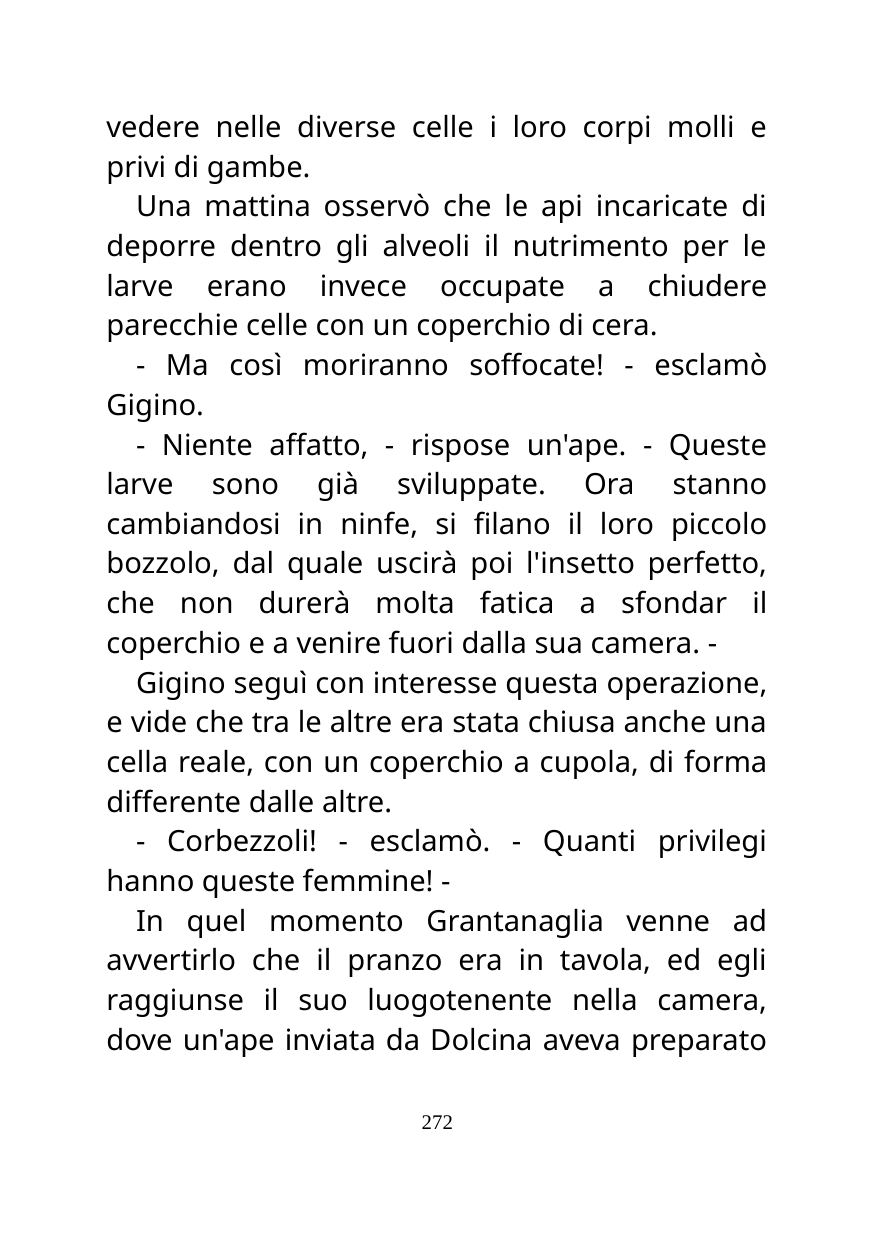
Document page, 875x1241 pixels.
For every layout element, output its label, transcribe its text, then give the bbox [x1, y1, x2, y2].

text - Ma così moriranno soffocate! - esclamò Gigino. [106, 344, 768, 424]
text - Corbezzoli! - esclamò. - Quanti privilegi hanno queste femmine! - [106, 821, 768, 900]
text vedere nelle diverse celle i loro corpi molli e privi di gambe. [106, 106, 768, 186]
text In quel momento Grantanaglia venne ad avvertirlo che il pranzo era in tavola, ed egli raggiunse il suo luogotenente nella camera, dove un'ape inviata da Dolcina aveva preparato [106, 900, 768, 1059]
text Gigino seguì con interesse questa operazione, e vide che tra le altre era stata chiusa anche una cella reale, con un coperchio a cupola, di forma differente dalle altre. [106, 662, 768, 821]
text Una mattina osservò che le api incaricate di deporre dentro gli alveoli il nutrimento per le larve erano invece occupate a chiudere parecchie celle con un coperchio di cera. [106, 186, 768, 344]
text - Niente affatto, - rispose un'ape. - Queste larve sono già sviluppate. Ora stanno cambiandosi in ninfe, si filano il loro piccolo bozzolo, dal quale uscirà poi l'insetto perfetto, che non durerà molta fatica a sfondar il coperchio e a venire fuori dalla sua camera. - [106, 424, 768, 662]
